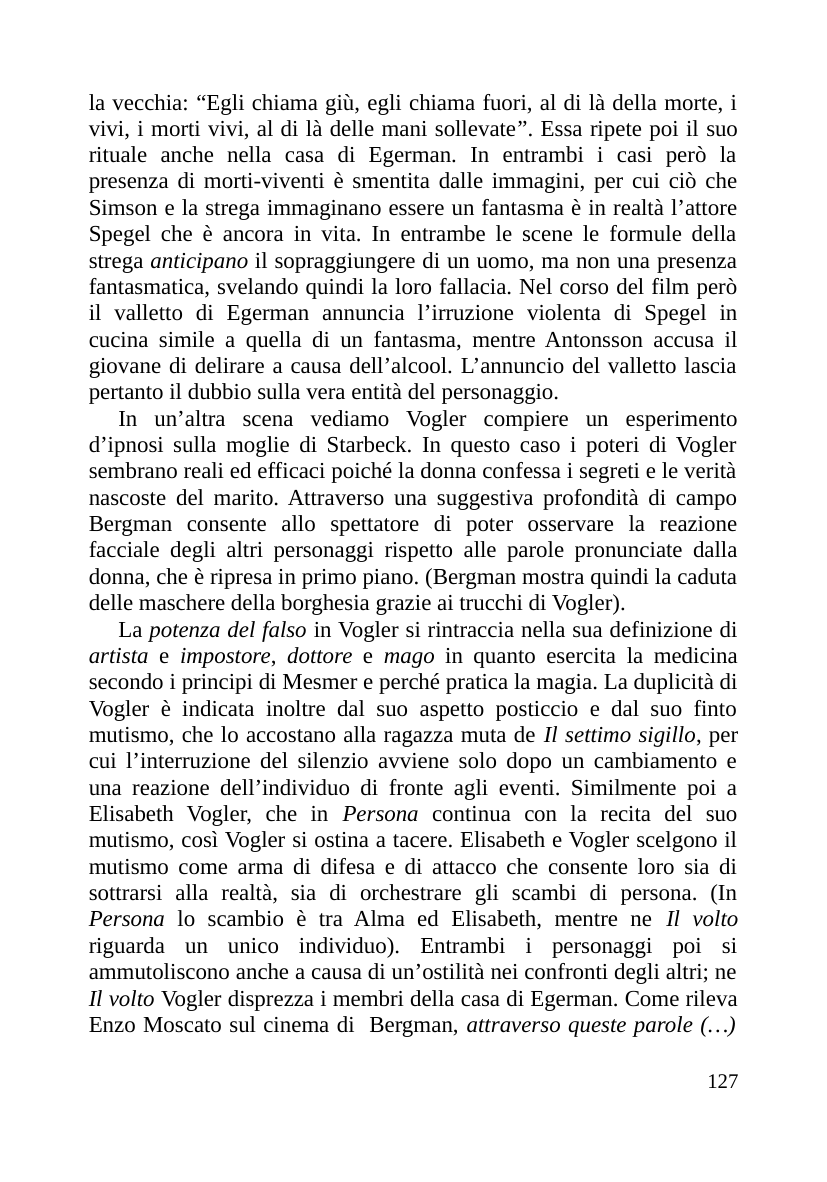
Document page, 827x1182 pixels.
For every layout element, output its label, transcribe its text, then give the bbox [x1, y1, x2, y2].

text La potenza del falso in Vogler si rintraccia nella sua definizione di artista e impostore, dottore e mago in quanto esercita la medicina secondo i principi di Mesmer e perché pratica la magia. La duplicità di Vogler è indicata inoltre dal suo aspetto posticcio e dal suo finto mutismo, che lo accostano alla ragazza muta de Il settimo sigillo, per cui l’interruzione del silenzio avviene solo dopo un cambiamento e una reazione dell’individuo di fronte agli eventi. Similmente poi a Elisabeth Vogler, che in Persona continua con la recita del suo mutismo, così Vogler si ostina a tacere. Elisabeth e Vogler scelgono il mutismo come arma di difesa e di attacco che consente loro sia di sottrarsi alla realtà, sia di orchestrare gli scambi di persona. (In Persona lo scambio è tra Alma ed Elisabeth, mentre ne Il volto riguarda un unico individuo). Entrambi i personaggi poi si ammutoliscono anche a causa di un’ostilità nei confronti degli altri; ne Il volto Vogler disprezza i membri della casa di Egerman. Come rileva Enzo Moscato sul cinema di Bergman, attraverso queste parole (…) [88, 616, 738, 1037]
text la vecchia: “Egli chiama giù, egli chiama fuori, al di là della morte, i vivi, i morti vivi, al di là delle mani sollevate”. Essa ripete poi il suo rituale anche nella casa di Egerman. In entrambi i casi però la presenza di morti-viventi è smentita dalle immagini, per cui ciò che Simson e la strega immaginano essere un fantasma è in realtà l’attore Spegel che è ancora in vita. In entrambe le scene le formule della strega anticipano il sopraggiungere di un uomo, ma non una presenza fantasmatica, svelando quindi la loro fallacia. Nel corso del film però il valletto di Egerman annuncia l’irruzione violenta di Spegel in cucina simile a quella di un fantasma, mentre Antonsson accusa il giovane di delirare a causa dell’alcool. L’annuncio del valletto lascia pertanto il dubbio sulla vera entità del personaggio. [88, 88, 738, 405]
text In un’altra scena vediamo Vogler compiere un esperimento d’ipnosi sulla moglie di Starbeck. In questo caso i poteri di Vogler sembrano reali ed efficaci poiché la donna confessa i segreti e le verità nascoste del marito. Attraverso una suggestiva profondità di campo Bergman consente allo spettatore di poter osservare la reazione facciale degli altri personaggi rispetto alle parole pronunciate dalla donna, che è ripresa in primo piano. (Bergman mostra quindi la caduta delle maschere della borghesia grazie ai trucchi di Vogler). [88, 405, 738, 616]
